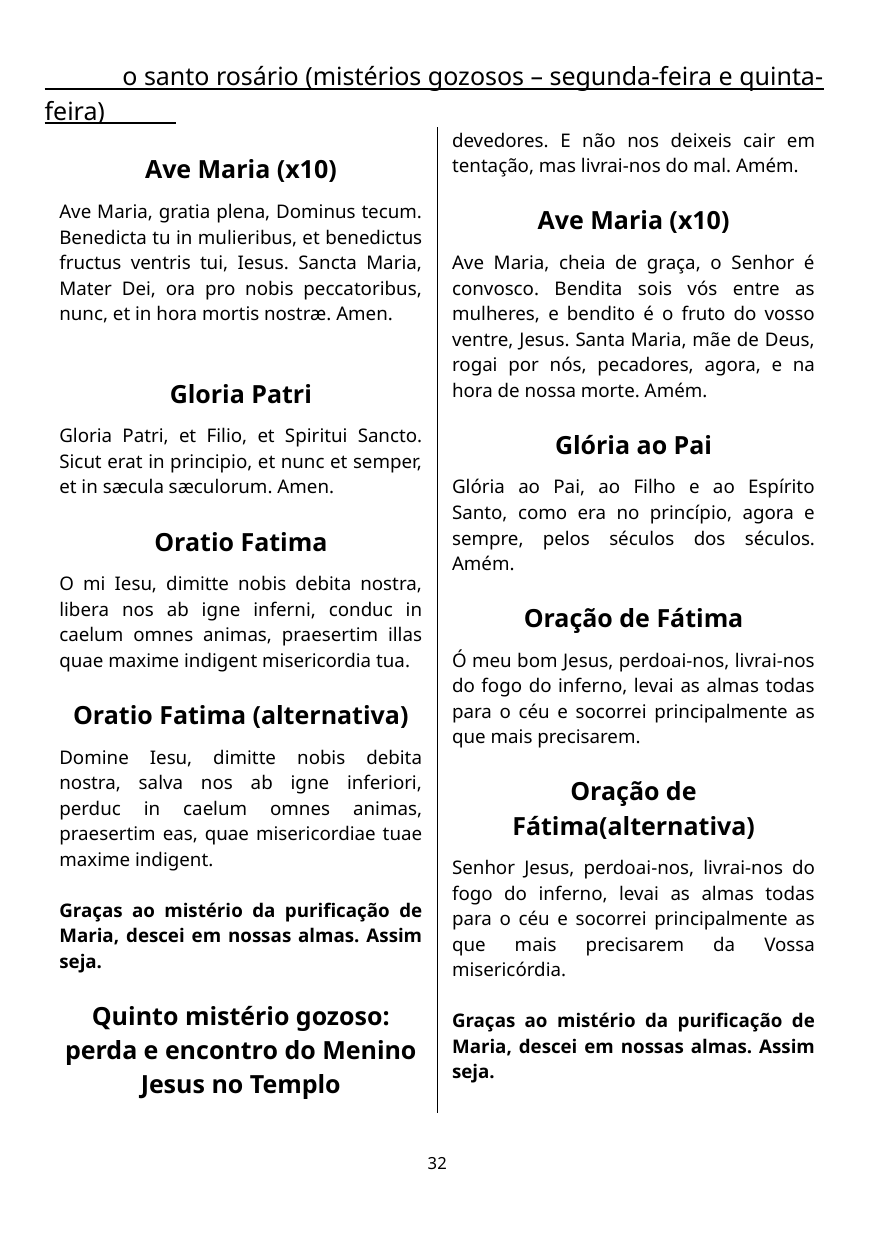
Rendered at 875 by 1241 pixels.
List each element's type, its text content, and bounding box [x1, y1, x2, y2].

table_header devedores. E não nos deixeis cair em tentação, mas livrai-nos do mal. Amém. Ave Maria (x10) Ave Maria, cheia de graça, o Senhor é convosco. Bendita sois vós entre as mulheres, e bendito é o fruto do vosso ventre, Jesus. Santa Maria, mãe de Deus, rogai por nós, pecadores, agora, e na hora de nossa morte. Amém. Glória ao Pai Glória ao Pai, ao Filho e ao Espírito Santo, como era no princípio, agora e sempre, pelos séculos dos séculos. Amém. Oração de Fátima Ó meu bom Jesus, perdoai-nos, livrai-nos do fogo do inferno, levai as almas todas para o céu e socorrei principalmente as que mais precisarem. Oração de Fátima(alternativa) Senhor Jesus, perdoai-nos, livrai-nos do fogo do inferno, levai as almas todas para o céu e socorrei principalmente as que mais precisarem da Vossa misericórdia. Graças ao mistério da purificação de Maria, descei em nossas almas. Assim seja. [438, 127, 830, 1113]
table_header Ave Maria (x10) Ave Maria, gratia plena, Dominus tecum. Benedicta tu in mulieribus, et benedictus fructus ventris tui, Iesus. Sancta Maria, Mater Dei, ora pro nobis peccatoribus, nunc, et in hora mortis nostræ. Amen. Gloria Patri Gloria Patri, et Filio, et Spiritui Sancto. Sicut erat in principio, et nunc et semper, et in sæcula sæculorum. Amen. Oratio Fatima O mi Iesu, dimitte nobis debita nostra, libera nos ab igne inferni, conduc in caelum omnes animas, praesertim illas quae maxime indigent misericordia tua. Oratio Fatima (alternativa) Domine Iesu, dimitte nobis debita nostra, salva nos ab igne inferiori, perduc in caelum omnes animas, praesertim eas, quae misericordiae tuae maxime indigent. Graças ao mistério da purificação de Maria, descei em nossas almas. Assim seja. Quinto mistério gozoso: perda e encontro do Menino Jesus no Templo [44, 127, 437, 1113]
